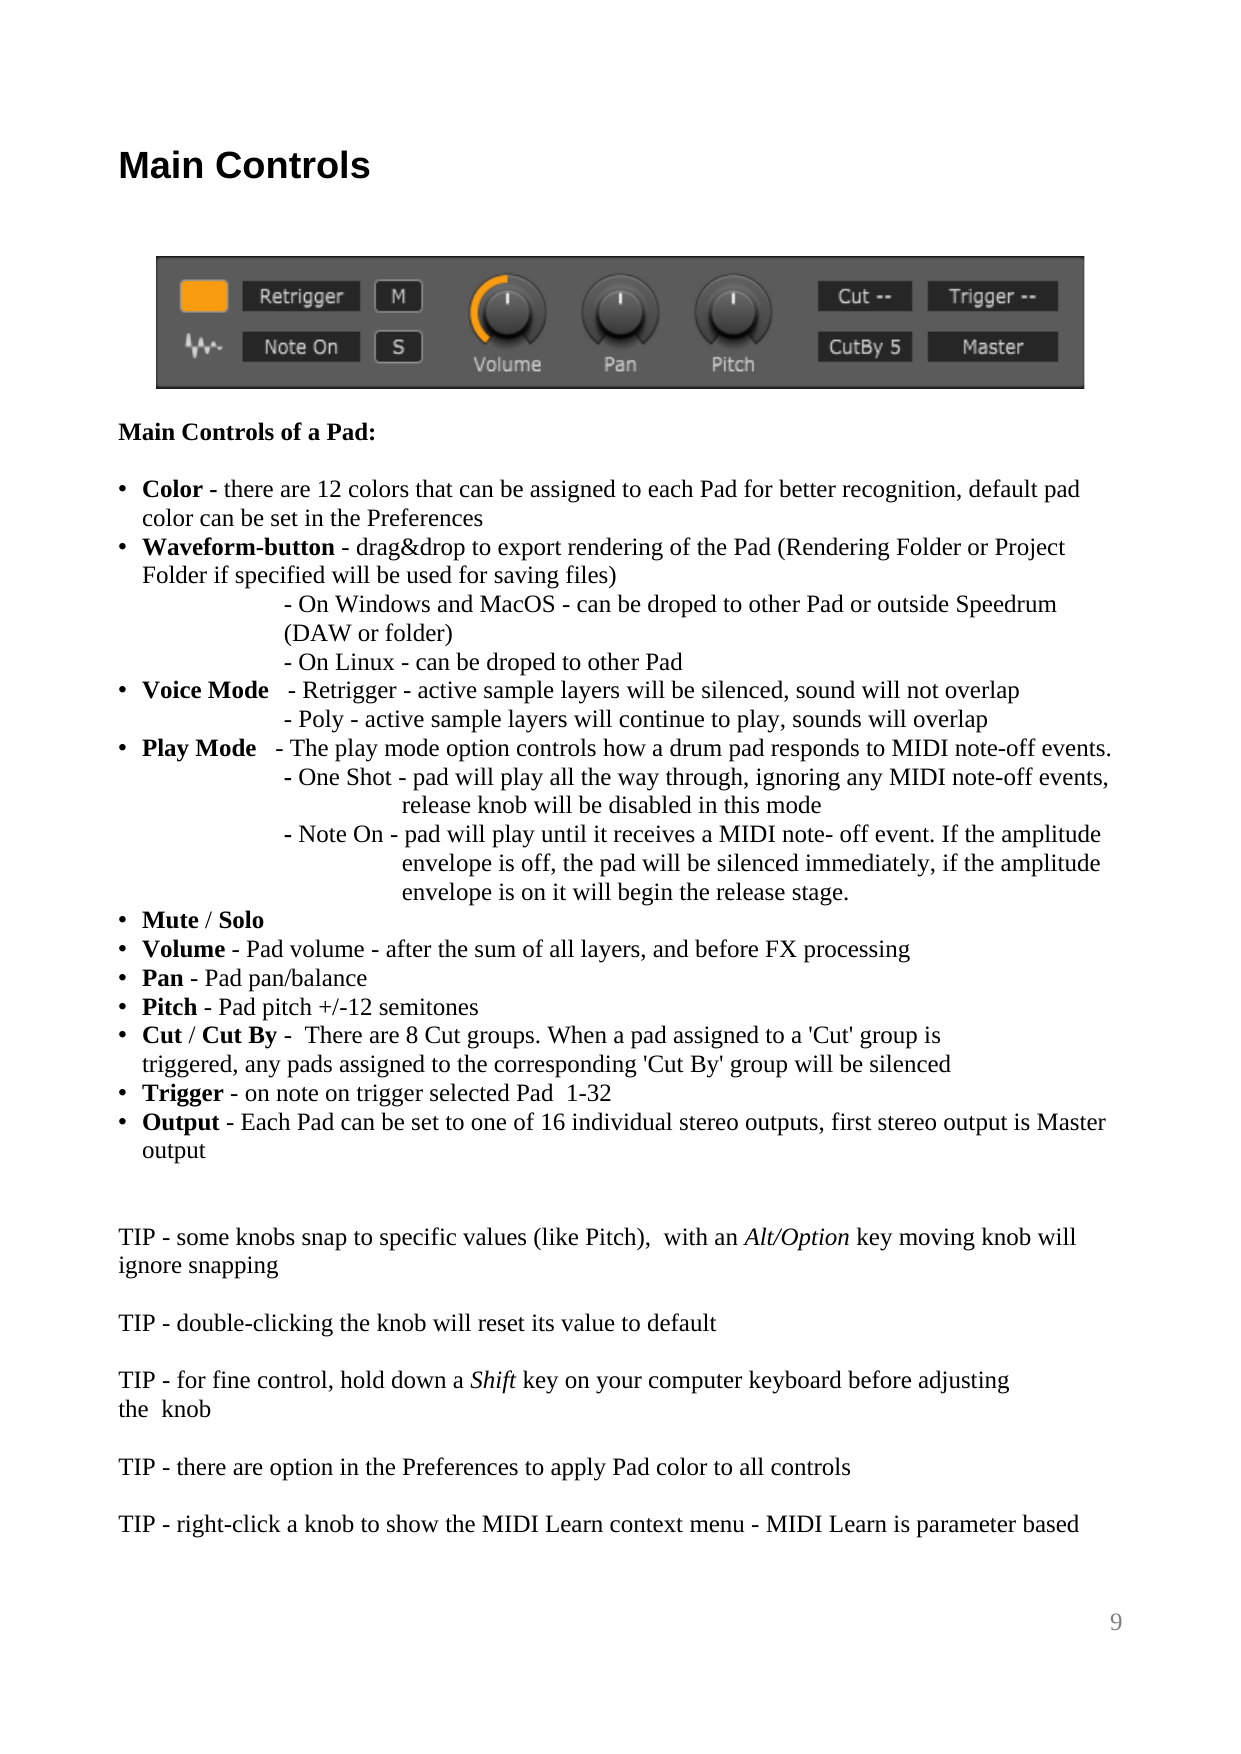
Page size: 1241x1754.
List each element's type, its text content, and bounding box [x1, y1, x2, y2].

list Waveform-button - drag&drop to export rendering of the Pad (Rendering Folder or Project Folder if specified will be used for saving files) [118, 532, 1122, 589]
picture [156, 256, 1085, 389]
list Voice Mode - Retrigger - active sample layers will be silenced, sound will not overlap [118, 676, 1122, 704]
text TIP - there are option in the Preferences to apply Pad color to all controls [118, 1452, 1122, 1481]
list Output - Each Pad can be set to one of 16 individual stereo outputs, first stereo output is Master output [118, 1107, 1122, 1164]
list Pan - Pad pan/balance [118, 963, 1122, 992]
list - Note On - pad will play until it receives a MIDI note- off event. If the amplitude envelope is off, the pad will be silenced immediately, if the amplitude envelope is on it will begin the release stage. [260, 819, 1122, 906]
text TIP - some knobs snap to specific values (like Pitch), with an Alt/Option key moving knob will ignore snapping [118, 1222, 1122, 1279]
text Main Controls of a Pad: [118, 417, 1122, 446]
list - On Linux - can be droped to other Pad [260, 647, 1122, 676]
list Trigger - on note on trigger selected Pad 1-32 [118, 1078, 1122, 1107]
text the knob [118, 1394, 1122, 1423]
text TIP - for fine control, hold down a Shift key on your computer keyboard before adjusting [118, 1366, 1122, 1394]
list - One Shot - pad will play all the way through, ignoring any MIDI note-off events, release knob will be disabled in this mode [260, 762, 1122, 819]
list Play Mode - The play mode option controls how a drum pad responds to MIDI note-off events. [118, 733, 1122, 762]
text TIP - double-clicking the knob will reset its value to default [118, 1308, 1122, 1337]
list triggered, any pads assigned to the corresponding 'Cut By' group will be silenced [118, 1049, 1122, 1078]
list Color - there are 12 colors that can be assigned to each Pad for better recognition, default pad color can be set in the Preferences [118, 474, 1122, 532]
list Mute / Solo [118, 906, 1122, 934]
list Volume - Pad volume - after the sum of all layers, and before FX processing [118, 934, 1122, 963]
list - Poly - active sample layers will continue to play, sounds will overlap [260, 704, 1122, 733]
list Pitch - Pad pitch +/-12 semitones [118, 992, 1122, 1021]
list - On Windows and MacOS - can be droped to other Pad or outside Speedrum (DAW or folder) [260, 589, 1122, 647]
text TIP - right-click a knob to show the MIDI Learn context menu - MIDI Learn is parameter based [118, 1509, 1122, 1538]
list Cut / Cut By - There are 8 Cut groups. When a pad assigned to a 'Cut' group is [118, 1021, 1122, 1049]
subtitle Main Controls [118, 143, 1122, 187]
